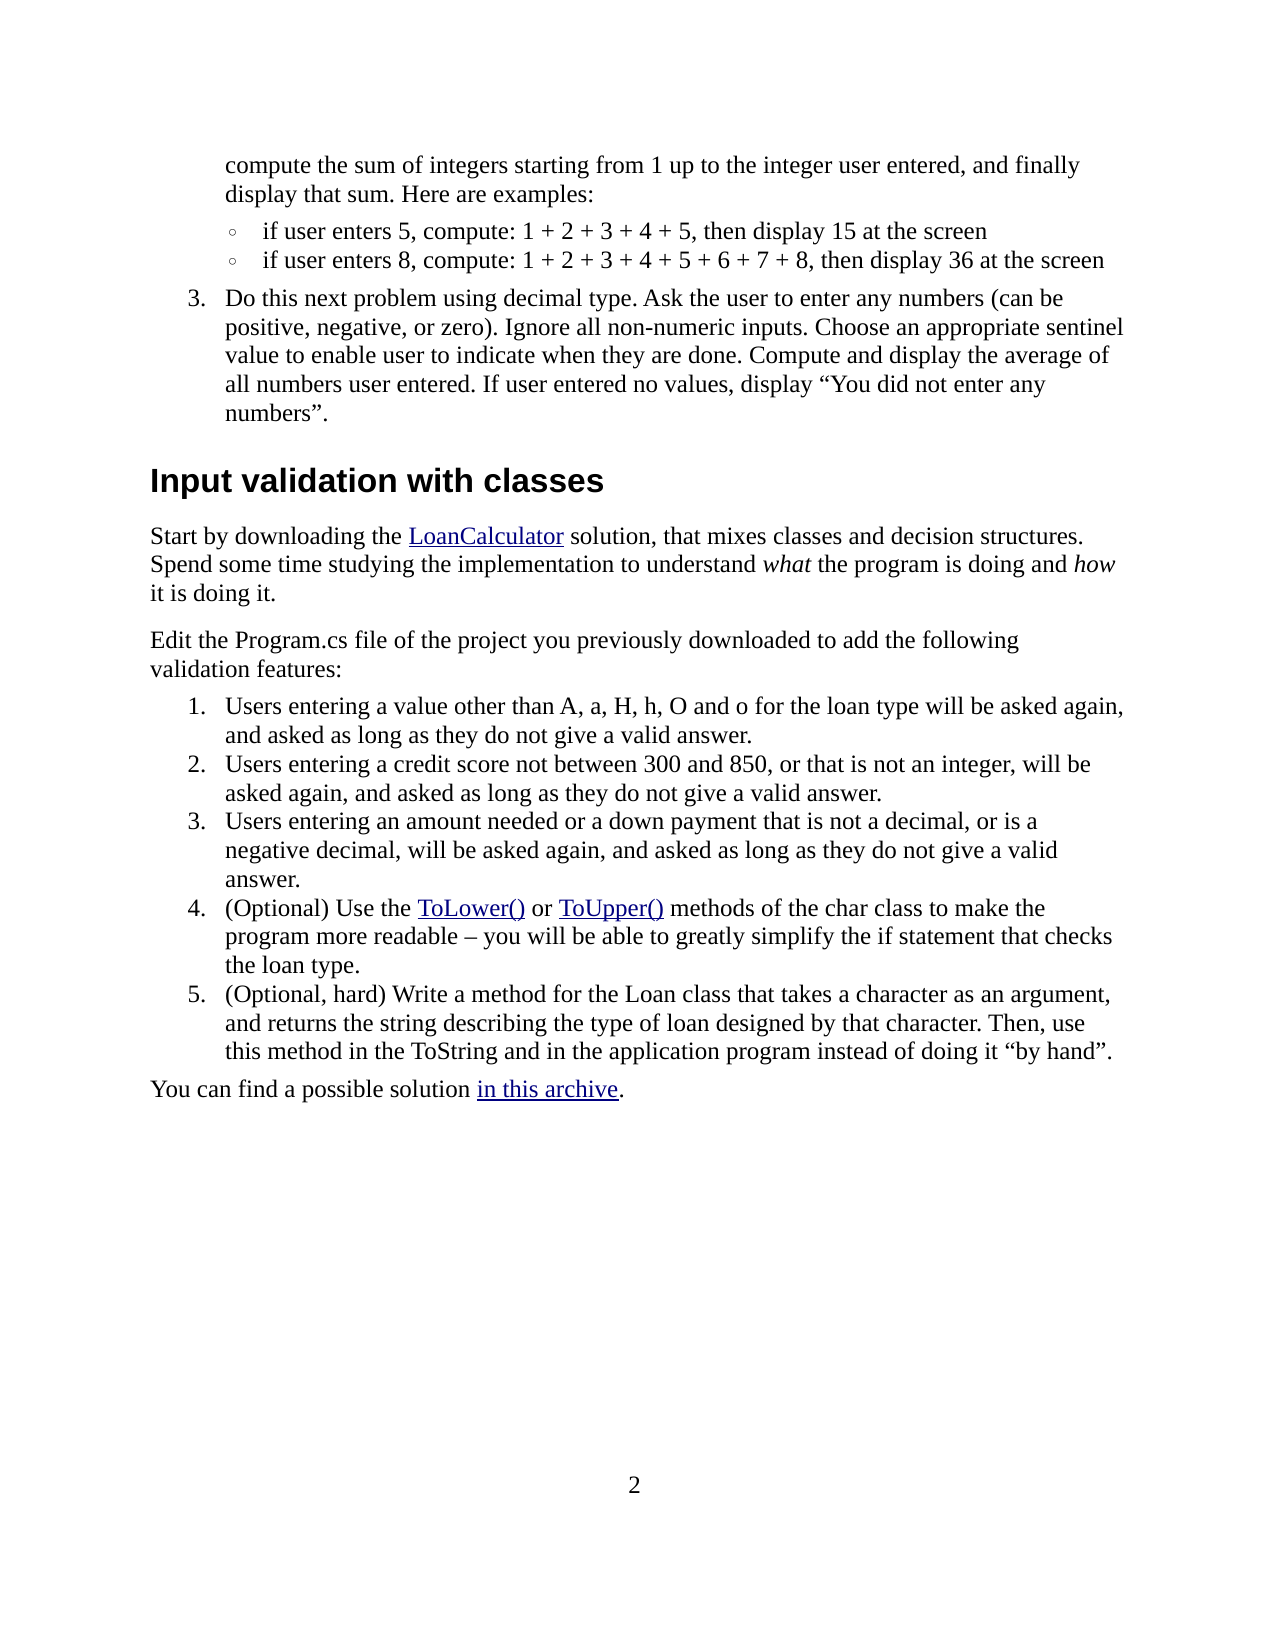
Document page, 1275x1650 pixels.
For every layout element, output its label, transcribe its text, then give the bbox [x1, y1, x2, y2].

subtitle Input validation with classes [150, 461, 1125, 499]
text Edit the Program.cs file of the project you previously downloaded to add the following validation features: [150, 625, 1125, 682]
list Users entering a value other than A, a, H, h, O and o for the loan type will be asked again, and asked as long as they do not give a valid answer. [187, 691, 1125, 749]
list Do this next problem using decimal type. Ask the user to enter any numbers (can be positive, negative, or zero). Ignore all non-numeric inputs. Choose an appropriate sentinel value to enable user to indicate when they are done. Compute and display the average of all numbers user entered. If user entered no values, display “You did not enter any numbers”. [187, 283, 1125, 427]
text You can find a possible solution in this archive. [150, 1074, 1125, 1103]
list if user enters 5, compute: 1 + 2 + 3 + 4 + 5, then display 15 at the screen [225, 216, 1125, 245]
list (Optional, hard) Write a method for the Loan class that takes a character as an argument, and returns the string describing the type of loan designed by that character. Then, use this method in the ToString and in the application program instead of doing it “by hand”. [187, 979, 1125, 1065]
list Users entering a credit score not between 300 and 850, or that is not an integer, will be asked again, and asked as long as they do not give a valid answer. [187, 749, 1125, 806]
list Users entering an amount needed or a down payment that is not a decimal, or is a negative decimal, will be asked again, and asked as long as they do not give a valid answer. [187, 806, 1125, 893]
list compute the sum of integers starting from 1 up to the integer user entered, and finally display that sum. Here are examples: [187, 150, 1125, 207]
text Start by downloading the LoanCalculator solution, that mixes classes and decision structures. Spend some time studying the implementation to understand what the program is doing and how it is doing it. [150, 521, 1125, 607]
list (Optional) Use the ToLower() or ToUpper() methods of the char class to make the program more readable – you will be able to greatly simplify the if statement that checks the loan type. [187, 893, 1125, 979]
list if user enters 8, compute: 1 + 2 + 3 + 4 + 5 + 6 + 7 + 8, then display 36 at the screen [225, 245, 1125, 274]
